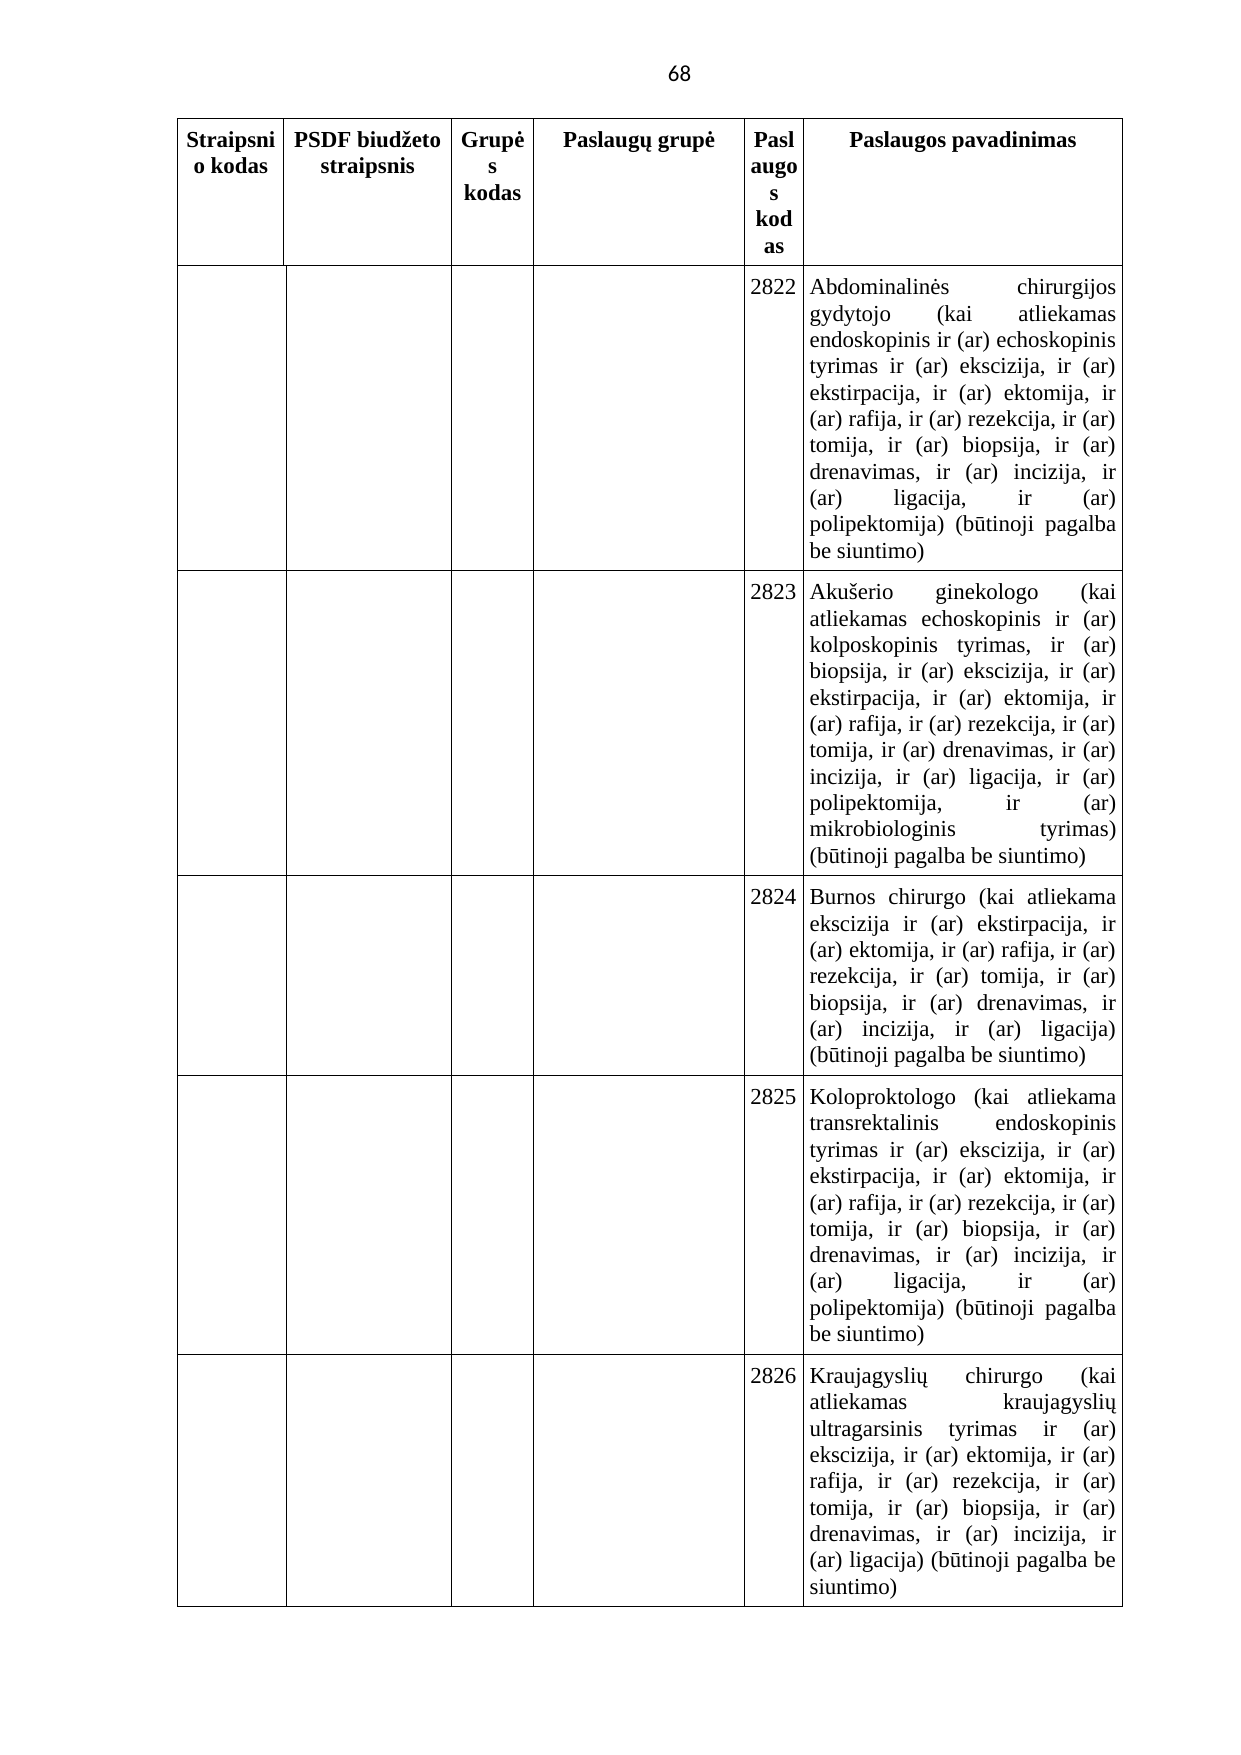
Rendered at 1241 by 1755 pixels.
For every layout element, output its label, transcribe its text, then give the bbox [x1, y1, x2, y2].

table_cell [534, 266, 744, 570]
table_header Straipsnio kodas [178, 119, 283, 265]
table_header Paslaugų grupė [534, 119, 744, 265]
table_cell [452, 1355, 533, 1606]
table_header Paslaugos pavadinimas [804, 119, 1122, 265]
table_cell [534, 876, 744, 1075]
table_cell [287, 876, 451, 1075]
table_cell 2826 [745, 1355, 803, 1606]
table_cell 2823 [745, 571, 803, 875]
table_cell [287, 571, 451, 875]
table_cell Kraujagyslių chirurgo (kai atliekamas kraujagyslių ultragarsinis tyrimas ir (ar) ekscizija, ir (ar) ektomija, ir (ar) rafija, ir (ar) rezekcija, ir (ar) tomija, ir (ar) biopsija, ir (ar) drenavimas, ir (ar) incizija, ir (ar) ligacija) (būtinoji pagalba be siuntimo) [804, 1355, 1122, 1606]
table_cell [178, 1355, 286, 1606]
table_cell [452, 876, 533, 1075]
table_cell [534, 1076, 744, 1354]
table_cell [452, 571, 533, 875]
table_header PSDF biudžeto straipsnis [284, 119, 451, 265]
table_cell [452, 1076, 533, 1354]
table_cell Akušerio ginekologo (kai atliekamas echoskopinis ir (ar) kolposkopinis tyrimas, ir (ar) biopsija, ir (ar) ekscizija, ir (ar) ekstirpacija, ir (ar) ektomija, ir (ar) rafija, ir (ar) rezekcija, ir (ar) tomija, ir (ar) drenavimas, ir (ar) incizija, ir (ar) ligacija, ir (ar) polipektomija, ir (ar) mikrobiologinis tyrimas) (būtinoji pagalba be siuntimo) [804, 571, 1122, 875]
table_cell Burnos chirurgo (kai atliekama ekscizija ir (ar) ekstirpacija, ir (ar) ektomija, ir (ar) rafija, ir (ar) rezekcija, ir (ar) tomija, ir (ar) biopsija, ir (ar) drenavimas, ir (ar) incizija, ir (ar) ligacija) (būtinoji pagalba be siuntimo) [804, 876, 1122, 1075]
table_cell Koloproktologo (kai atliekama transrektalinis endoskopinis tyrimas ir (ar) ekscizija, ir (ar) ekstirpacija, ir (ar) ektomija, ir (ar) rafija, ir (ar) rezekcija, ir (ar) tomija, ir (ar) biopsija, ir (ar) drenavimas, ir (ar) incizija, ir (ar) ligacija, ir (ar) polipektomija) (būtinoji pagalba be siuntimo) [804, 1076, 1122, 1354]
table_cell [178, 571, 286, 875]
table_cell 2825 [745, 1076, 803, 1354]
table_cell [178, 876, 286, 1075]
table_cell [178, 1076, 286, 1354]
table_cell [178, 266, 286, 570]
table_cell [452, 266, 533, 570]
table_header Grupės kodas [452, 119, 533, 265]
table_cell Abdominalinės chirurgijos gydytojo (kai atliekamas endoskopinis ir (ar) echoskopinis tyrimas ir (ar) ekscizija, ir (ar) ekstirpacija, ir (ar) ektomija, ir (ar) rafija, ir (ar) rezekcija, ir (ar) tomija, ir (ar) biopsija, ir (ar) drenavimas, ir (ar) incizija, ir (ar) ligacija, ir (ar) polipektomija) (būtinoji pagalba be siuntimo) [804, 266, 1122, 570]
table_cell [534, 571, 744, 875]
table_cell [287, 266, 451, 570]
table_cell [534, 1355, 744, 1606]
table_cell [287, 1076, 451, 1354]
table_header Paslaugos kodas [745, 119, 803, 265]
table_cell 2824 [745, 876, 803, 1075]
table_cell [287, 1355, 451, 1606]
table_cell 2822 [745, 266, 803, 570]
